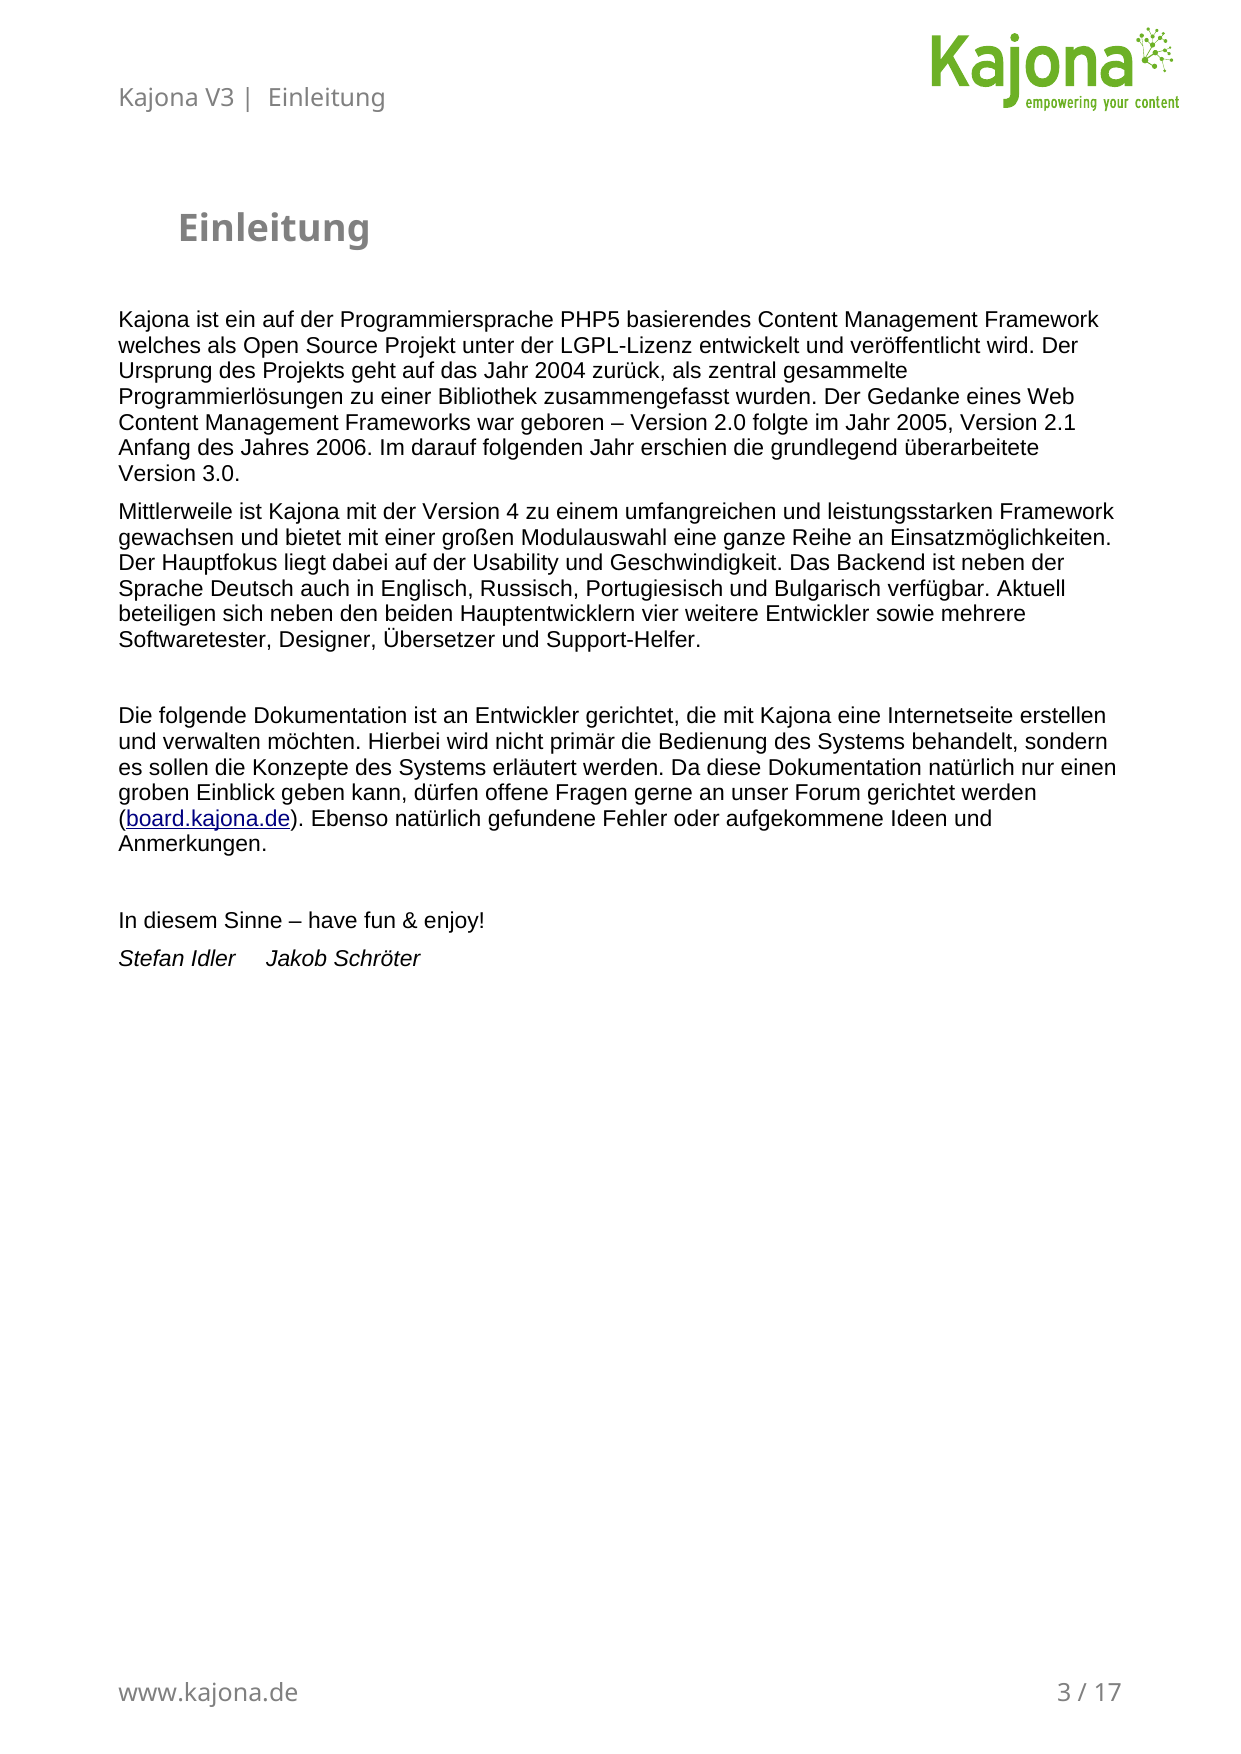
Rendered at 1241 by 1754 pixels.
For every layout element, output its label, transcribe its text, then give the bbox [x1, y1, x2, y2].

text Stefan Idler Jakob Schröter [118, 946, 1122, 971]
text Kajona ist ein auf der Programmiersprache PHP5 basierendes Content Management Framework welches als Open Source Projekt unter der LGPL-Lizenz entwickelt und veröffentlicht wird. Der Ursprung des Projekts geht auf das Jahr 2004 zurück, als zentral gesammelte Programmierlösungen zu einer Bibliothek zusammengefasst wurden. Der Gedanke eines Web Content Management Frameworks war geboren – Version 2.0 folgte im Jahr 2005, Version 2.1 Anfang des Jahres 2006. Im darauf folgenden Jahr erschien die grundlegend überarbeitete Version 3.0. [118, 307, 1122, 486]
text Mittlerweile ist Kajona mit der Version 4 zu einem umfangreichen und leistungsstarken Framework gewachsen und bietet mit einer großen Modulauswahl eine ganze Reihe an Einsatzmöglichkeiten. Der Hauptfokus liegt dabei auf der Usability und Geschwindigkeit. Das Backend ist neben der Sprache Deutsch auch in Englisch, Russisch, Portugiesisch und Bulgarisch verfügbar. Aktuell beteiligen sich neben den beiden Hauptentwicklern vier weitere Entwickler sowie mehrere Softwaretester, Designer, Übersetzer und Support-Helfer. [118, 499, 1122, 652]
text In diesem Sinne – have fun & enjoy! [118, 907, 1122, 933]
text Die folgende Dokumentation ist an Entwickler gerichtet, die mit Kajona eine Internetseite erstellen und verwalten möchten. Hierbei wird nicht primär die Bedienung des Systems behandelt, sondern es sollen die Konzepte des Systems erläutert werden. Da diese Dokumentation natürlich nur einen groben Einblick geben kann, dürfen offene Fragen gerne an unser Forum gerichtet werden (board.kajona.de). Ebenso natürlich gefundene Fehler oder aufgekommene Ideen und Anmerkungen. [118, 703, 1122, 857]
subtitle Einleitung [118, 201, 1122, 253]
